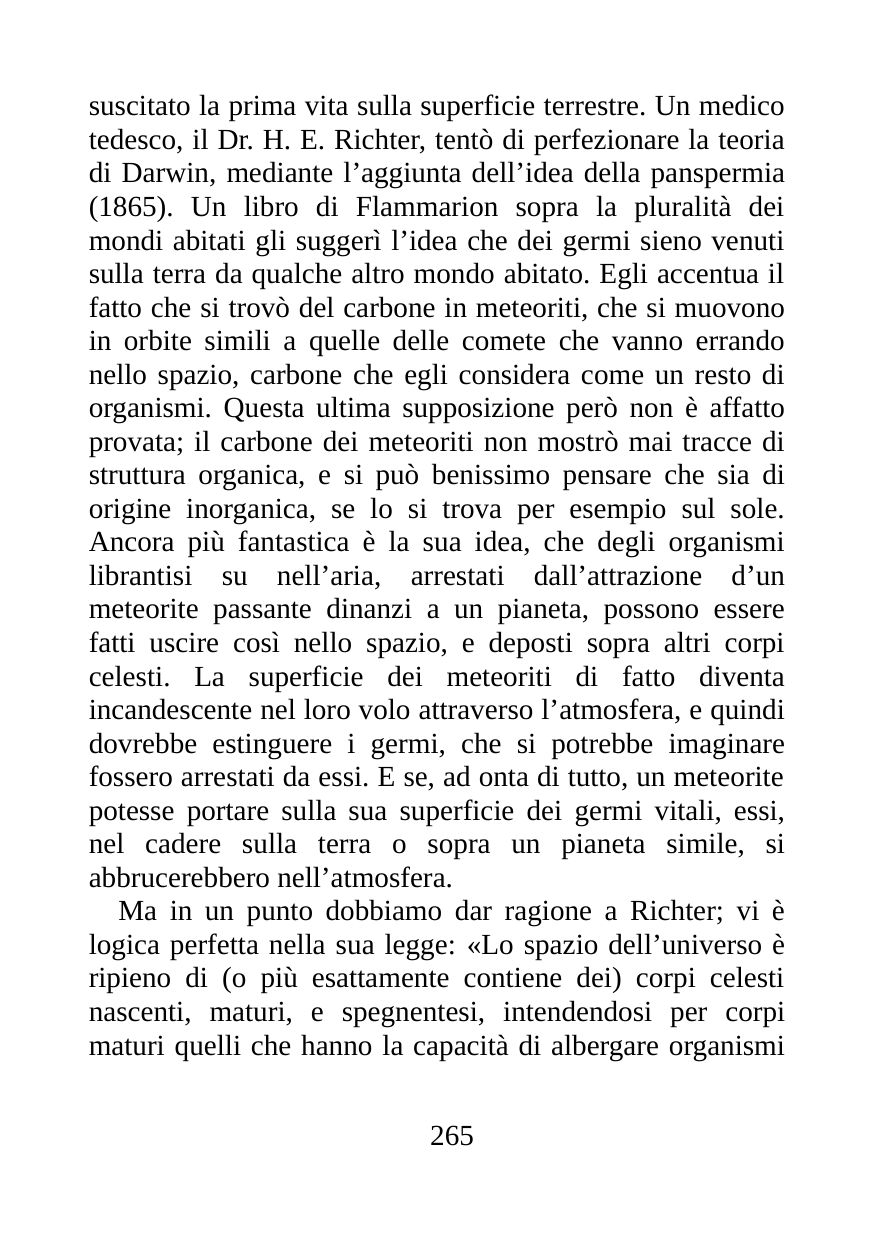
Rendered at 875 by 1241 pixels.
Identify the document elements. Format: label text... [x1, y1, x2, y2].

text Ma in un punto dobbiamo dar ragione a Richter; vi è logica perfetta nella sua legge: «Lo spazio dell’universo è ripieno di (o più esattamente contiene dei) corpi celesti nascenti, maturi, e spegnentesi, intendendosi per corpi maturi quelli che hanno la capacità di albergare organismi [88, 893, 786, 1061]
text suscitato la prima vita sulla superficie terrestre. Un medico tedesco, il Dr. H. E. Richter, tentò di perfezionare la teoria di Darwin, mediante l’aggiunta dell’idea della panspermia (1865). Un libro di Flammarion sopra la pluralità dei mondi abitati gli suggerì l’idea che dei germi sieno venuti sulla terra da qualche altro mondo abitato. Egli accentua il fatto che si trovò del carbone in meteoriti, che si muovono in orbite simili a quelle delle comete che vanno errando nello spazio, carbone che egli considera come un resto di organismi. Questa ultima supposizione però non è affatto provata; il carbone dei meteoriti non mostrò mai tracce di struttura organica, e si può benissimo pensare che sia di origine inorganica, se lo si trova per esempio sul sole. Ancora più fantastica è la sua idea, che degli organismi librantisi su nell’aria, arrestati dall’attrazione d’un meteorite passante dinanzi a un pianeta, possono essere fatti uscire così nello spazio, e deposti sopra altri corpi celesti. La superficie dei meteoriti di fatto diventa incandescente nel loro volo attraverso l’atmosfera, e quindi dovrebbe estinguere i germi, che si potrebbe imaginare fossero arrestati da essi. E se, ad onta di tutto, un meteorite potesse portare sulla sua superficie dei germi vitali, essi, nel cadere sulla terra o sopra un pianeta simile, si abbrucerebbero nell’atmosfera. [88, 88, 786, 893]
